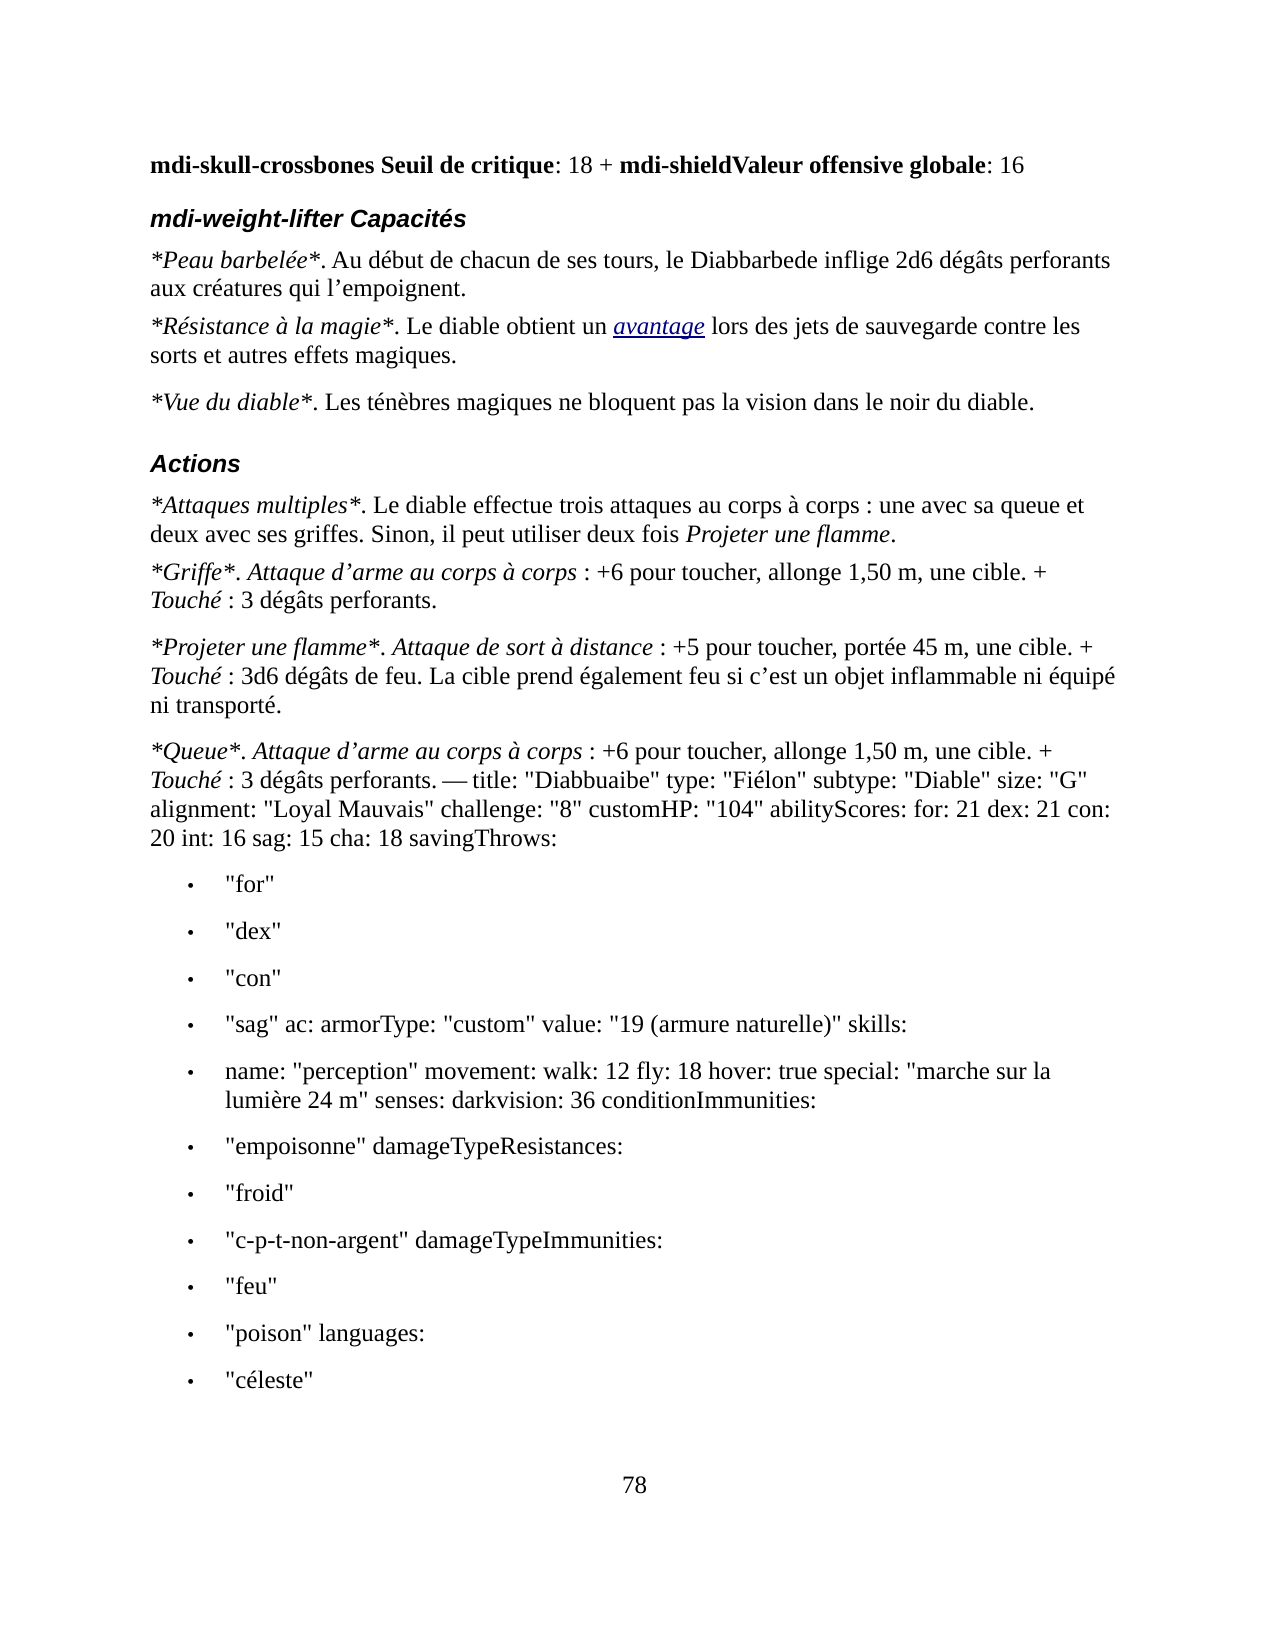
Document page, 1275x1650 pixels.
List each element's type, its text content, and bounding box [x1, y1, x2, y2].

text *Projeter une flamme*. Attaque de sort à distance : +5 pour toucher, portée 45 m, une cible. + Touché : 3d6 dégâts de feu. La cible prend également feu si c’est un objet inflammable ni équipé ni transporté. [150, 632, 1125, 718]
text *Queue*. Attaque d’arme au corps à corps : +6 pour toucher, allonge 1,50 m, une cible. + Touché : 3 dégâts perforants. — title: "Diabbuaibe" type: "Fiélon" subtype: "Diable" size: "G" alignment: "Loyal Mauvais" challenge: "8" customHP: "104" abilityScores: for: 21 dex: 21 con: 20 int: 16 sag: 15 cha: 18 savingThrows: [150, 736, 1125, 851]
list "céleste" [187, 1365, 1125, 1393]
text *Résistance à la magie*. Le diable obtient un avantage lors des jets de sauvegarde contre les sorts et autres effets magiques. [150, 311, 1125, 369]
list "con" [187, 963, 1125, 991]
subtitle Actions [150, 449, 1125, 478]
text *Vue du diable*. Les ténèbres magiques ne bloquent pas la vision dans le noir du diable. [150, 387, 1125, 415]
list "feu" [187, 1271, 1125, 1300]
list "froid" [187, 1178, 1125, 1207]
list "sag" ac: armorType: "custom" value: "19 (armure naturelle)" skills: [187, 1009, 1125, 1038]
text *Attaques multiples*. Le diable effectue trois attaques au corps à corps : une avec sa queue et deux avec ses griffes. Sinon, il peut utiliser deux fois Projeter une flamme. [150, 490, 1125, 548]
list "empoisonne" damageTypeResistances: [187, 1131, 1125, 1160]
text *Peau barbelée*. Au début de chacun de ses tours, le Diabbarbede inflige 2d6 dégâts perforants aux créatures qui l’empoignent. [150, 245, 1125, 302]
text mdi-skull-crossbones Seuil de critique: 18 + mdi-shieldValeur offensive globale: 16 [150, 150, 1125, 179]
list "poison" languages: [187, 1318, 1125, 1347]
list "c-p-t-non-argent" damageTypeImmunities: [187, 1225, 1125, 1253]
text *Griffe*. Attaque d’arme au corps à corps : +6 pour toucher, allonge 1,50 m, une cible. + Touché : 3 dégâts perforants. [150, 557, 1125, 614]
subtitle mdi-weight-lifter Capacités [150, 204, 1125, 232]
list "for" [187, 869, 1125, 898]
list "dex" [187, 916, 1125, 945]
list name: "perception" movement: walk: 12 fly: 18 hover: true special: "marche sur la lumière 24 m" senses: darkvision: 36 conditionImmunities: [187, 1056, 1125, 1113]
